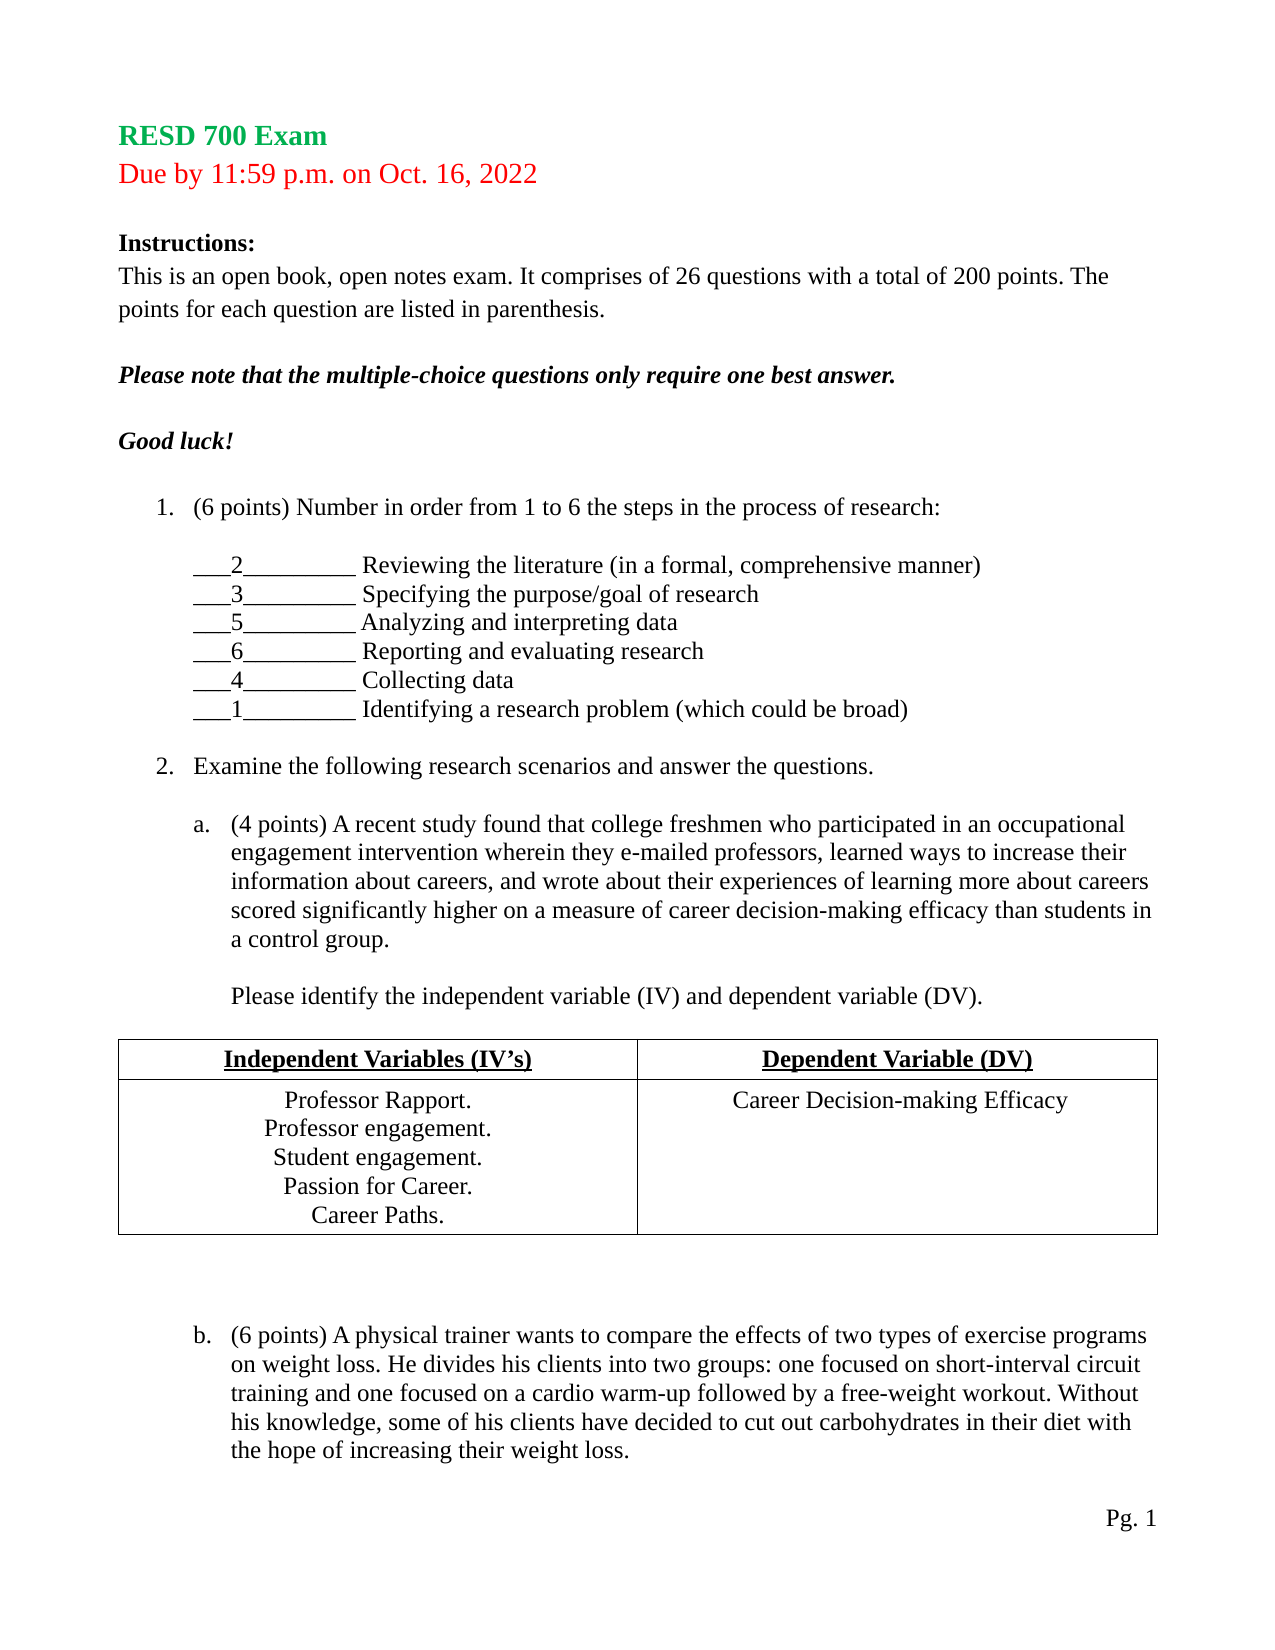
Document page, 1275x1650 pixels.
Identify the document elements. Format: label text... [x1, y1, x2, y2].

list Examine the following research scenarios and answer the questions. [156, 751, 1157, 780]
text ___2_________ Reviewing the literature (in a formal, comprehensive manner) [193, 550, 1157, 579]
table_header Independent Variables (IV’s) [119, 1040, 637, 1079]
text Please note that the multiple-choice questions only require one best answer. [118, 360, 1157, 389]
list (4 points) A recent study found that college freshmen who participated in an occupational engagement intervention wherein they e-mailed professors, learned ways to increase their information about careers, and wrote about their experiences of learning more about careers scored significantly higher on a measure of career decision-making efficacy than students in a control group. [193, 809, 1157, 952]
text ___1_________ Identifying a research problem (which could be broad) [193, 694, 1157, 722]
table_cell Professor Rapport. Professor engagement. Student engagement. Passion for Career. Career Paths. [119, 1080, 637, 1234]
list (6 points) Number in order from 1 to 6 the steps in the process of research: [156, 492, 1157, 521]
text Please identify the independent variable (IV) and dependent variable (DV). [231, 981, 1157, 1010]
text RESD 700 Exam [118, 118, 1157, 152]
list (6 points) A physical trainer wants to compare the effects of two types of exercise programs on weight loss. He divides his clients into two groups: one focused on short-interval circuit training and one focused on a cardio warm-up followed by a free-weight workout. Without his knowledge, some of his clients have decided to cut out carbohydrates in their diet with the hope of increasing their weight loss. [193, 1321, 1157, 1464]
table_header Dependent Variable (DV) [638, 1040, 1157, 1079]
text This is an open book, open notes exam. It comprises of 26 questions with a total of 200 points. The points for each question are listed in parenthesis. [118, 261, 1157, 323]
table_cell Career Decision-making Efficacy [638, 1080, 1157, 1234]
text ___3_________ Specifying the purpose/goal of research [193, 579, 1157, 607]
text Good luck! [118, 426, 1157, 455]
text ___6_________ Reporting and evaluating research [193, 636, 1157, 665]
text ___4_________ Collecting data [193, 665, 1157, 694]
text ___5_________ Analyzing and interpreting data [193, 607, 1157, 636]
text Due by 11:59 p.m. on Oct. 16, 2022 [118, 157, 1157, 190]
text Instructions: [118, 228, 1157, 257]
